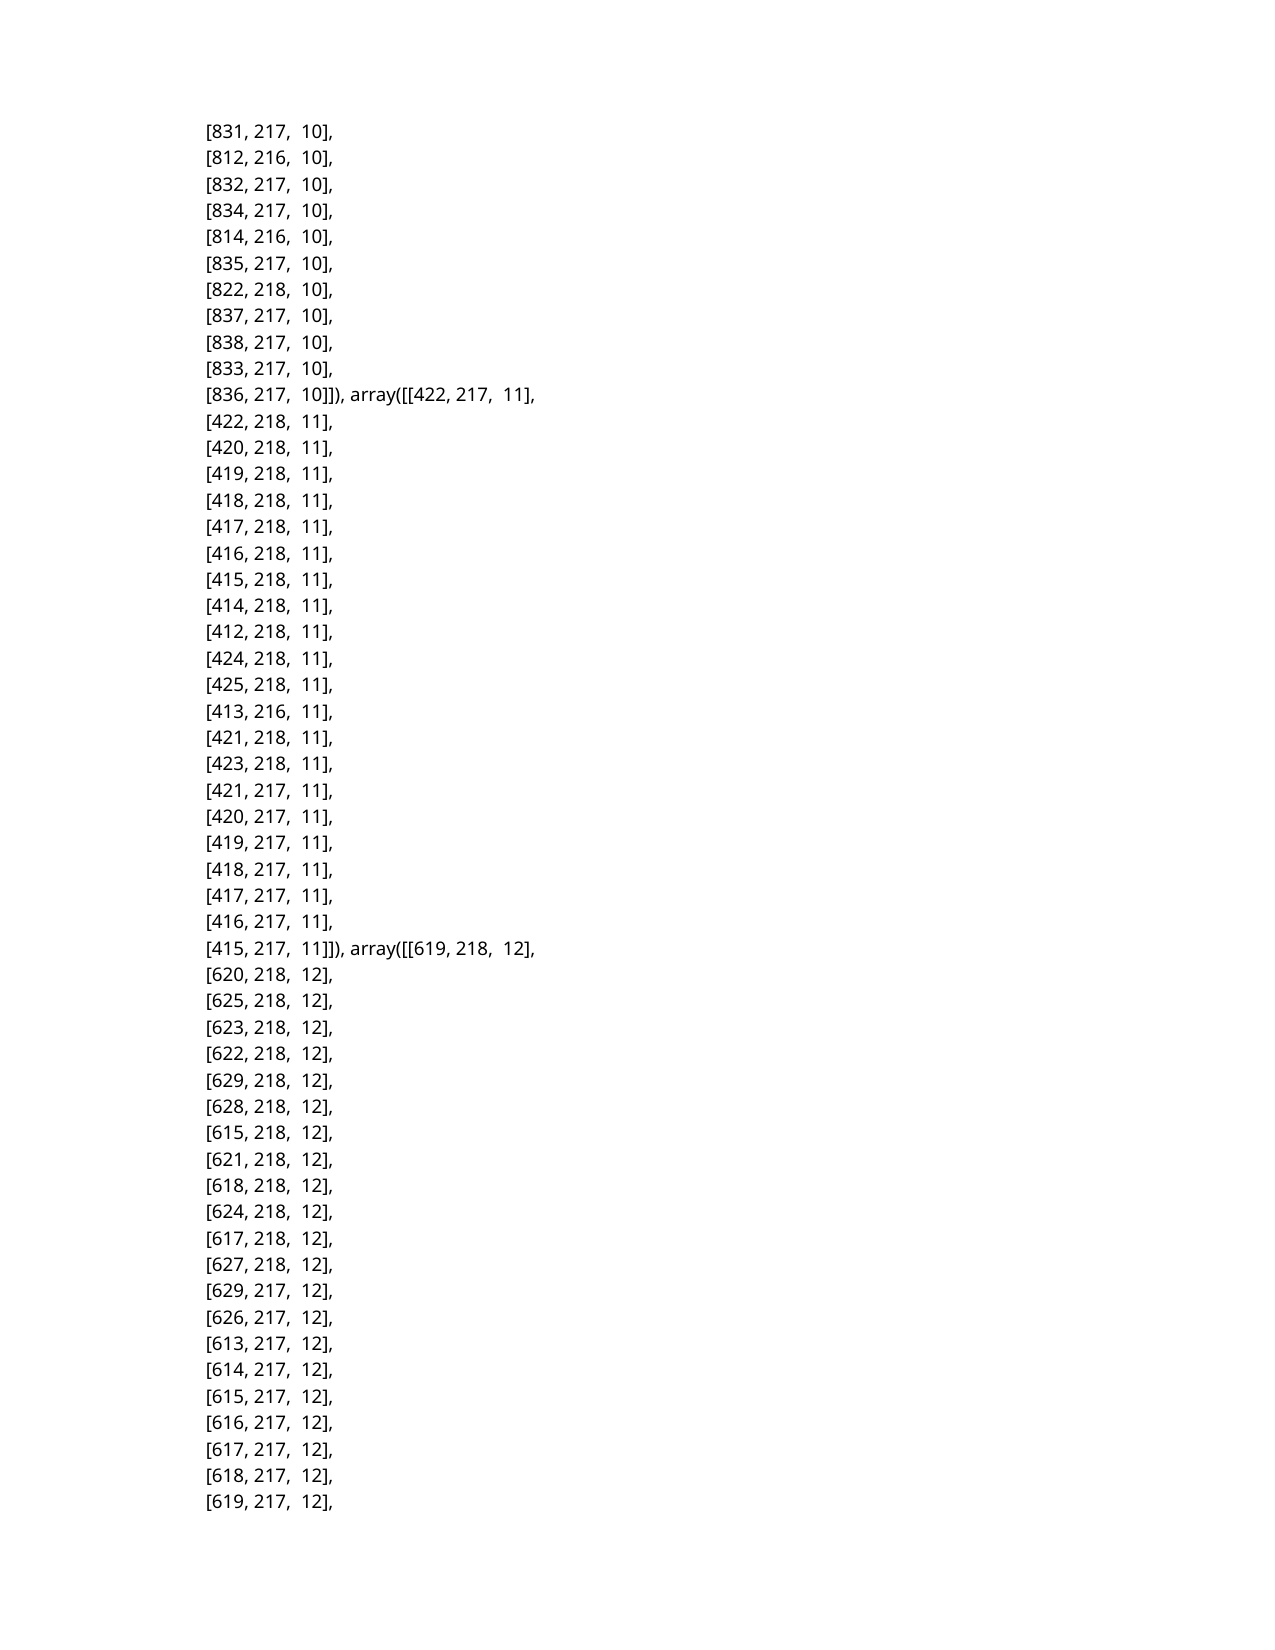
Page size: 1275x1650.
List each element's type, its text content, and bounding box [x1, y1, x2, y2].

text [617, 217, 12], [118, 1436, 1157, 1462]
text [423, 218, 11], [118, 751, 1157, 777]
text [416, 218, 11], [118, 540, 1157, 566]
text [626, 217, 12], [118, 1304, 1157, 1330]
text [413, 216, 11], [118, 698, 1157, 724]
text [838, 217, 10], [118, 329, 1157, 355]
text [615, 217, 12], [118, 1383, 1157, 1409]
text [420, 217, 11], [118, 803, 1157, 830]
text [627, 218, 12], [118, 1251, 1157, 1278]
text [629, 218, 12], [118, 1067, 1157, 1093]
text [629, 217, 12], [118, 1278, 1157, 1304]
text [616, 217, 12], [118, 1409, 1157, 1436]
text [836, 217, 10]]), array([[422, 217, 11], [118, 382, 1157, 408]
text [832, 217, 10], [118, 171, 1157, 197]
text [415, 217, 11]]), array([[619, 218, 12], [118, 935, 1157, 961]
text [420, 218, 11], [118, 434, 1157, 461]
text [837, 217, 10], [118, 303, 1157, 329]
text [835, 217, 10], [118, 250, 1157, 276]
text [812, 216, 10], [118, 144, 1157, 171]
text [414, 218, 11], [118, 592, 1157, 619]
text [833, 217, 10], [118, 355, 1157, 382]
text [822, 218, 10], [118, 276, 1157, 303]
text [613, 217, 12], [118, 1330, 1157, 1357]
text [620, 218, 12], [118, 961, 1157, 988]
text [834, 217, 10], [118, 197, 1157, 223]
text [617, 218, 12], [118, 1225, 1157, 1251]
text [831, 217, 10], [118, 118, 1157, 144]
text [619, 217, 12], [118, 1488, 1157, 1515]
text [421, 218, 11], [118, 724, 1157, 751]
text [618, 217, 12], [118, 1462, 1157, 1488]
text [422, 218, 11], [118, 408, 1157, 434]
text [418, 217, 11], [118, 856, 1157, 882]
text [814, 216, 10], [118, 223, 1157, 250]
text [419, 218, 11], [118, 461, 1157, 487]
text [624, 218, 12], [118, 1199, 1157, 1225]
text [412, 218, 11], [118, 619, 1157, 645]
text [614, 217, 12], [118, 1357, 1157, 1383]
text [615, 218, 12], [118, 1119, 1157, 1146]
text [417, 217, 11], [118, 882, 1157, 909]
text [623, 218, 12], [118, 1014, 1157, 1041]
text [621, 218, 12], [118, 1146, 1157, 1172]
text [618, 218, 12], [118, 1172, 1157, 1199]
text [622, 218, 12], [118, 1041, 1157, 1067]
text [418, 218, 11], [118, 487, 1157, 513]
text [424, 218, 11], [118, 645, 1157, 672]
text [416, 217, 11], [118, 909, 1157, 935]
text [425, 218, 11], [118, 672, 1157, 698]
text [415, 218, 11], [118, 566, 1157, 592]
text [625, 218, 12], [118, 988, 1157, 1014]
text [628, 218, 12], [118, 1093, 1157, 1119]
text [417, 218, 11], [118, 513, 1157, 540]
text [419, 217, 11], [118, 830, 1157, 856]
text [421, 217, 11], [118, 777, 1157, 803]
